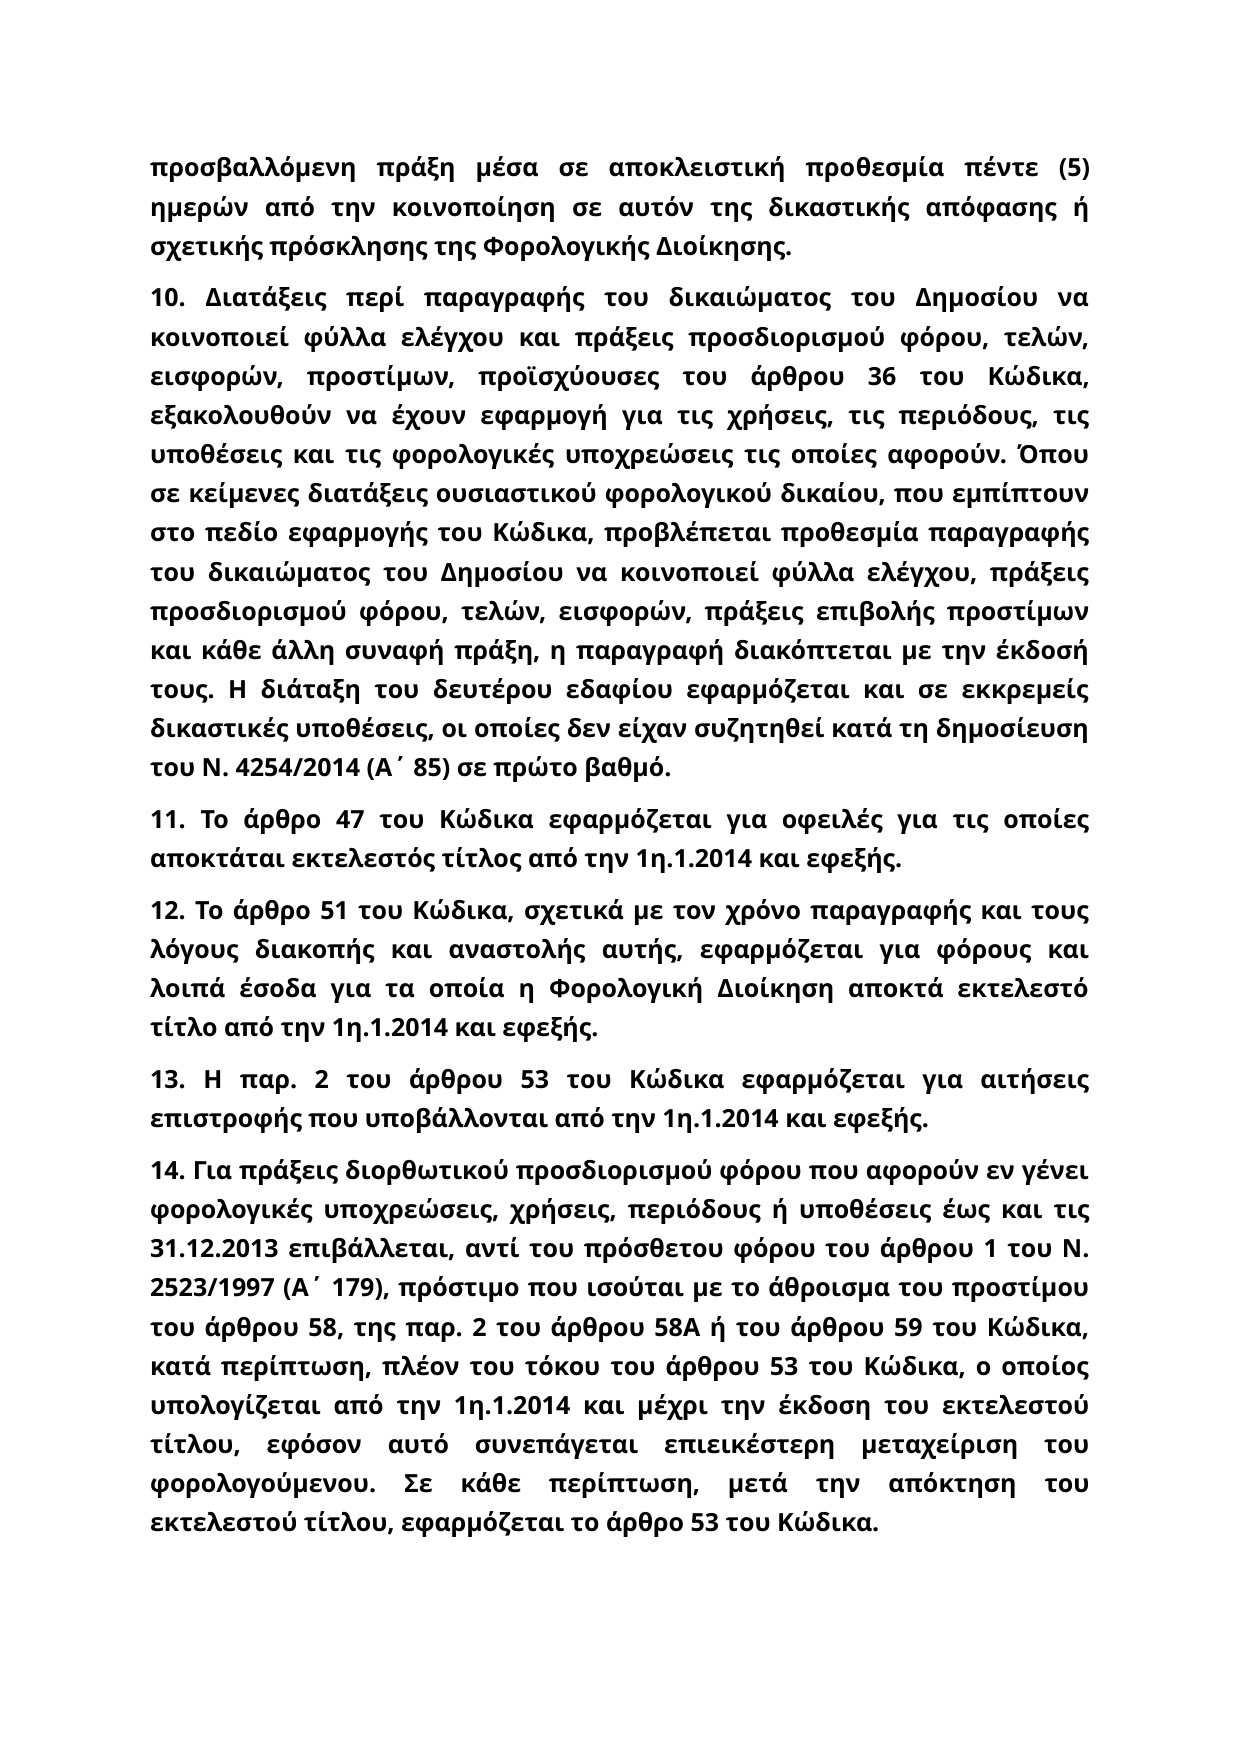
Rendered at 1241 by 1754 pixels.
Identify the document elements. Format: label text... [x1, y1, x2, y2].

text 12. Το άρθρο 51 του Κώδικα, σχετικά με τον χρόνο παραγραφής και τους λόγους διακοπής και αναστολής αυτής, εφαρμόζεται για φόρους και λοιπά έσοδα για τα οποία η Φορολογική Διοίκηση αποκτά εκτελεστό τίτλο από την 1η.1.2014 και εφεξής. [150, 892, 1090, 1044]
text προσβαλλόμενη πράξη μέσα σε αποκλειστική προ­θεσμία πέντε (5) ημερών από την κοινοποίηση σε αυτόν της δικαστικής απόφασης ή σχετικής πρόσκλησης της Φορολογικής Διοίκησης. [150, 150, 1090, 262]
text 14. Για πράξεις διορθωτικού προσδιορισμού φόρου που αφορούν εν γένει φορολογικές υποχρεώσεις, χρήσεις, περιόδους ή υποθέσεις έως και τις 31.12.2013 επιβάλλεται, αντί του πρόσθετου φόρου του άρθρου 1 του Ν. 2523/1997 (Α΄ 179), πρόστιμο που ισούται με το άθροισμα του προστίμου του άρθρου 58, της παρ. 2 του άρθρου 58Α ή του άρθρου 59 του Κώδικα, κατά περίπτωση, πλέον του τόκου του άρθρου 53 του Κώδικα, ο οποίος υπολογίζεται από την 1η.1.2014 και μέχρι την έκδοση του εκτελεστού τίτλου, εφόσον αυτό συνεπάγεται επιεικέστερη μεταχείριση του φορολογούμενου. Σε κάθε περίπτωση, μετά την απόκτηση του εκτελεστού τίτλου, εφαρμόζεται το άρθρο 53 του Κώδικα. [150, 1152, 1090, 1539]
text 11. Το άρθρο 47 του Κώδικα εφαρμόζεται για οφειλές για τις οποίες αποκτάται εκτελεστός τίτλος από την 1η.1.2014 και εφεξής. [150, 802, 1090, 875]
text 13. Η παρ. 2 του άρθρου 53 του Κώδικα εφαρμόζεται για αιτήσεις επιστροφής που υποβάλλονται από την 1η.1.2014 και εφεξής. [150, 1062, 1090, 1135]
text 10. Διατάξεις περί παραγραφής του δικαιώματος του Δημοσίου να κοινοποιεί φύλλα ελέγχου και πράξεις προσδιορισμού φόρου, τελών, εισφορών, προστίμων, προϊσχύουσες του άρθρου 36 του Κώδικα, εξακολουθούν να έχουν εφαρμογή για τις χρήσεις, τις περιόδους, τις υποθέσεις και τις φορολογικές υποχρεώσεις τις οποίες αφορούν. Όπου σε κείμενες διατάξεις ουσιαστικού φορολογικού δικαίου, που εμπίπτουν στο πεδίο εφαρμογής του Κώδικα, προβλέπεται προθεσμία παραγραφής του δικαιώματος του Δημοσίου να κοινοποιεί φύλλα ελέγχου, πράξεις προσδιορισμού φόρου, τελών, εισφορών, πράξεις επιβολής προστίμων και κάθε άλλη συναφή πράξη, η παραγραφή διακόπτεται με την έκδοσή τους. Η διάταξη του δευτέρου εδαφίου εφαρμόζεται και σε εκκρεμείς δικαστικές υποθέσεις, οι οποίες δεν είχαν συζητηθεί κατά τη δημοσίευση του Ν. 4254/2014 (Α΄ 85) σε πρώτο βαθμό. [150, 280, 1090, 784]
